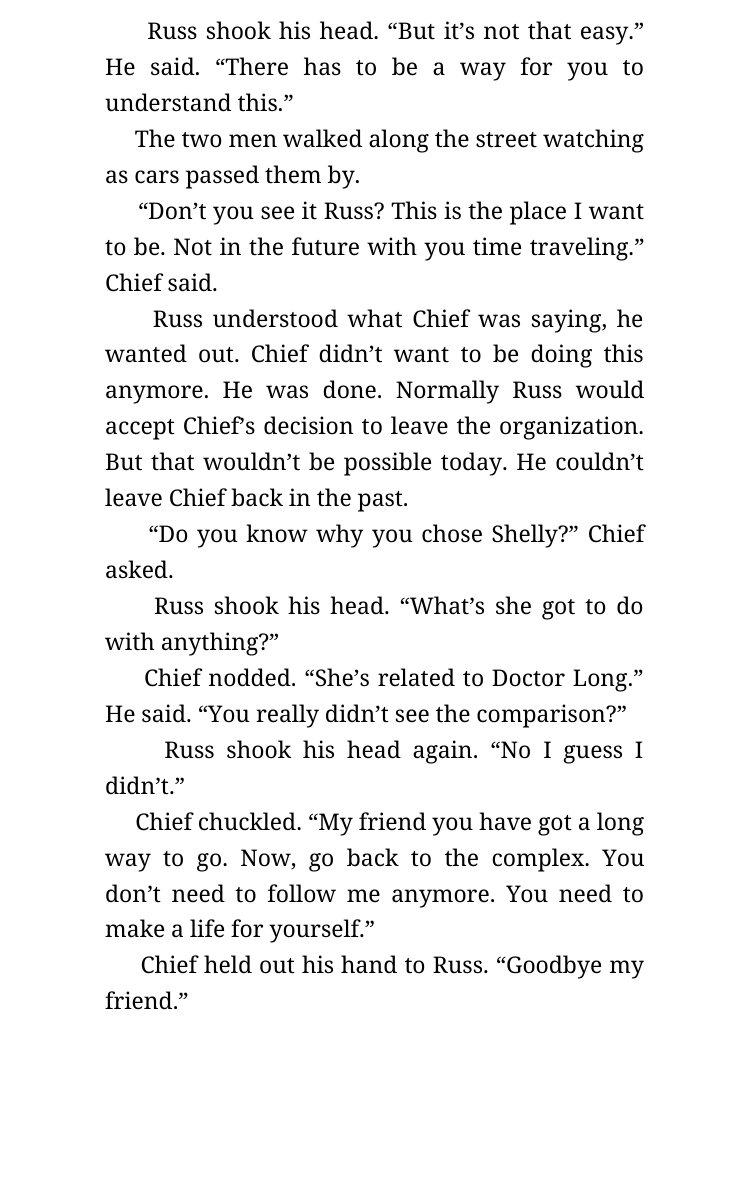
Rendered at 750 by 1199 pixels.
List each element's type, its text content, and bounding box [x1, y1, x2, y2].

text Chief chuckled. “My friend you have got a long way to go. Now, go back to the complex. You don’t need to follow me anymore. You need to make a life for yourself.” [105, 806, 645, 945]
text The two men walked along the street watching as cars passed them by. [105, 123, 645, 190]
text Russ shook his head again. “No I guess I didn’t.” [105, 734, 645, 801]
text Russ shook his head. “But it’s not that easy.” He said. “There has to be a way for you to understand this.” [105, 15, 645, 118]
text Russ understood what Chief was saying, he wanted out. Chief didn’t want to be doing this anymore. He was done. Normally Russ would accept Chief’s decision to leave the organization. But that wouldn’t be possible today. He couldn’t leave Chief back in the past. [105, 302, 645, 513]
text Chief held out his hand to Russ. “Goodbye my friend.” [105, 949, 645, 1017]
text Chief nodded. “She’s related to Doctor Long.” He said. “You really didn’t see the comparison?” [105, 662, 645, 729]
text Russ shook his head. “What’s she got to do with anything?” [105, 590, 645, 657]
text “Don’t you see it Russ? This is the place I want to be. Not in the future with you time traveling.” Chief said. [105, 195, 645, 298]
text “Do you know why you chose Shelly?” Chief asked. [105, 518, 645, 585]
